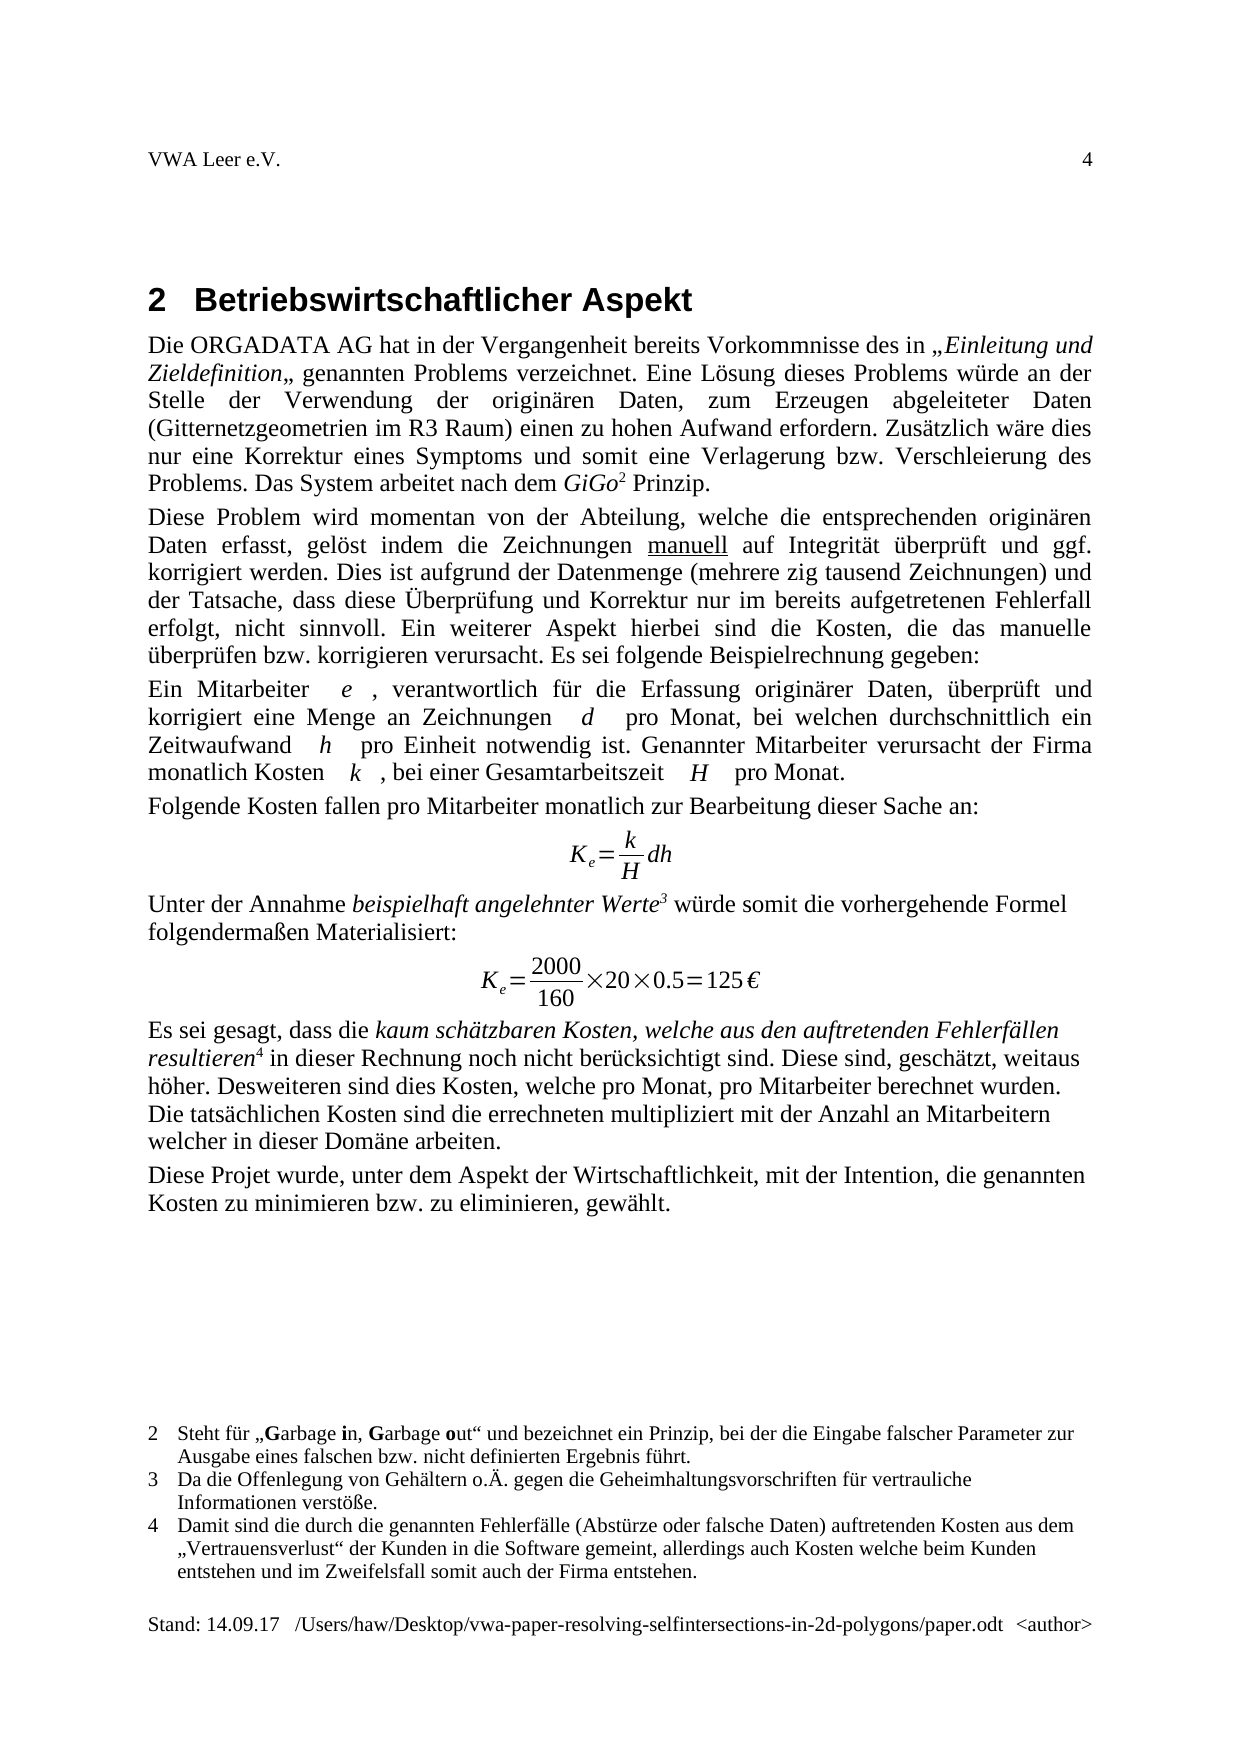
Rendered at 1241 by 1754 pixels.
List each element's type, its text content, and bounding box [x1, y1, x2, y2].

text Damit sind die durch die genannten Fehlerfälle (Abstürze oder falsche Daten) auftretenden Kosten aus dem „Vertrauensverlust“ der Kunden in die Software gemeint, allerdings auch Kosten welche beim Kunden entstehen und im Zweifelsfall somit auch der Firma entstehen. [148, 1514, 1093, 1583]
text Ein Mitarbeiter , verantwortlich für die Erfassung originärer Daten, überprüft und korrigiert eine Menge an Zeichnungen pro Monat, bei welchen durchschnittlich ein Zeitwaufwand pro Einheit notwendig ist. Genannter Mitarbeiter verursacht der Firma monatlich Kosten , bei einer Gesamtarbeitszeit pro Monat. [148, 675, 1093, 786]
text Da die Offenlegung von Gehältern o.Ä. gegen die Geheimhaltungsvorschriften für vertrauliche Informationen verstöße. [148, 1468, 1093, 1514]
text Unter der Annahme beispielhaft angelehnter Werte würde somit die vorhergehende Formel folgendermaßen Materialisiert: [148, 891, 1093, 946]
text Diese Projet wurde, unter dem Aspekt der Wirtschaftlichkeit, mit der Intention, die genannten Kosten zu minimieren bzw. zu eliminieren, gewählt. [148, 1161, 1093, 1217]
text Diese Problem wird momentan von der Abteilung, welche die entsprechenden originären Daten erfasst, gelöst indem die Zeichnungen manuell auf Integrität überprüft und ggf. korrigiert werden. Dies ist aufgrund der Datenmenge (mehrere zig tausend Zeichnungen) und der Tatsache, dass diese Überprüfung und Korrektur nur im bereits aufgetretenen Fehlerfall erfolgt, nicht sinnvoll. Ein weiterer Aspekt hierbei sind die Kosten, die das manuelle überprüfen bzw. korrigieren verursacht. Es sei folgende Beispielrechnung gegeben: [148, 503, 1093, 669]
text Steht für „Garbage in, Garbage out“ und bezeichnet ein Prinzip, bei der die Eingabe falscher Parameter zur Ausgabe eines falschen bzw. nicht definierten Ergebnis führt. [148, 1422, 1093, 1468]
subtitle Betriebswirtschaftlicher Aspekt [148, 282, 1093, 318]
text Die ORGADATA AG hat in der Vergangenheit bereits Vorkommnisse des in „Einleitung und Zieldefinition„ genannten Problems verzeichnet. Eine Lösung dieses Problems würde an der Stelle der Verwendung der originären Daten, zum Erzeugen abgeleiteter Daten (Gitternetzgeometrien im R3 Raum) einen zu hohen Aufwand erfordern. Zusätzlich wäre dies nur eine Korrektur eines Symptoms und somit eine Verlagerung bzw. Verschleierung des Problems. Das System arbeitet nach dem GiGo Prinzip. [148, 331, 1093, 497]
text Es sei gesagt, dass die kaum schätzbaren Kosten, welche aus den auftretenden Fehlerfällen resultieren in dieser Rechnung noch nicht berücksichtigt sind. Diese sind, geschätzt, weitaus höher. Desweiteren sind dies Kosten, welche pro Monat, pro Mitarbeiter berechnet wurden. Die tatsächlichen Kosten sind die errechneten multipliziert mit der Anzahl an Mitarbeitern welcher in dieser Domäne arbeiten. [148, 1017, 1093, 1155]
text Folgende Kosten fallen pro Mitarbeiter monatlich zur Bearbeitung dieser Sache an: [148, 792, 1093, 820]
